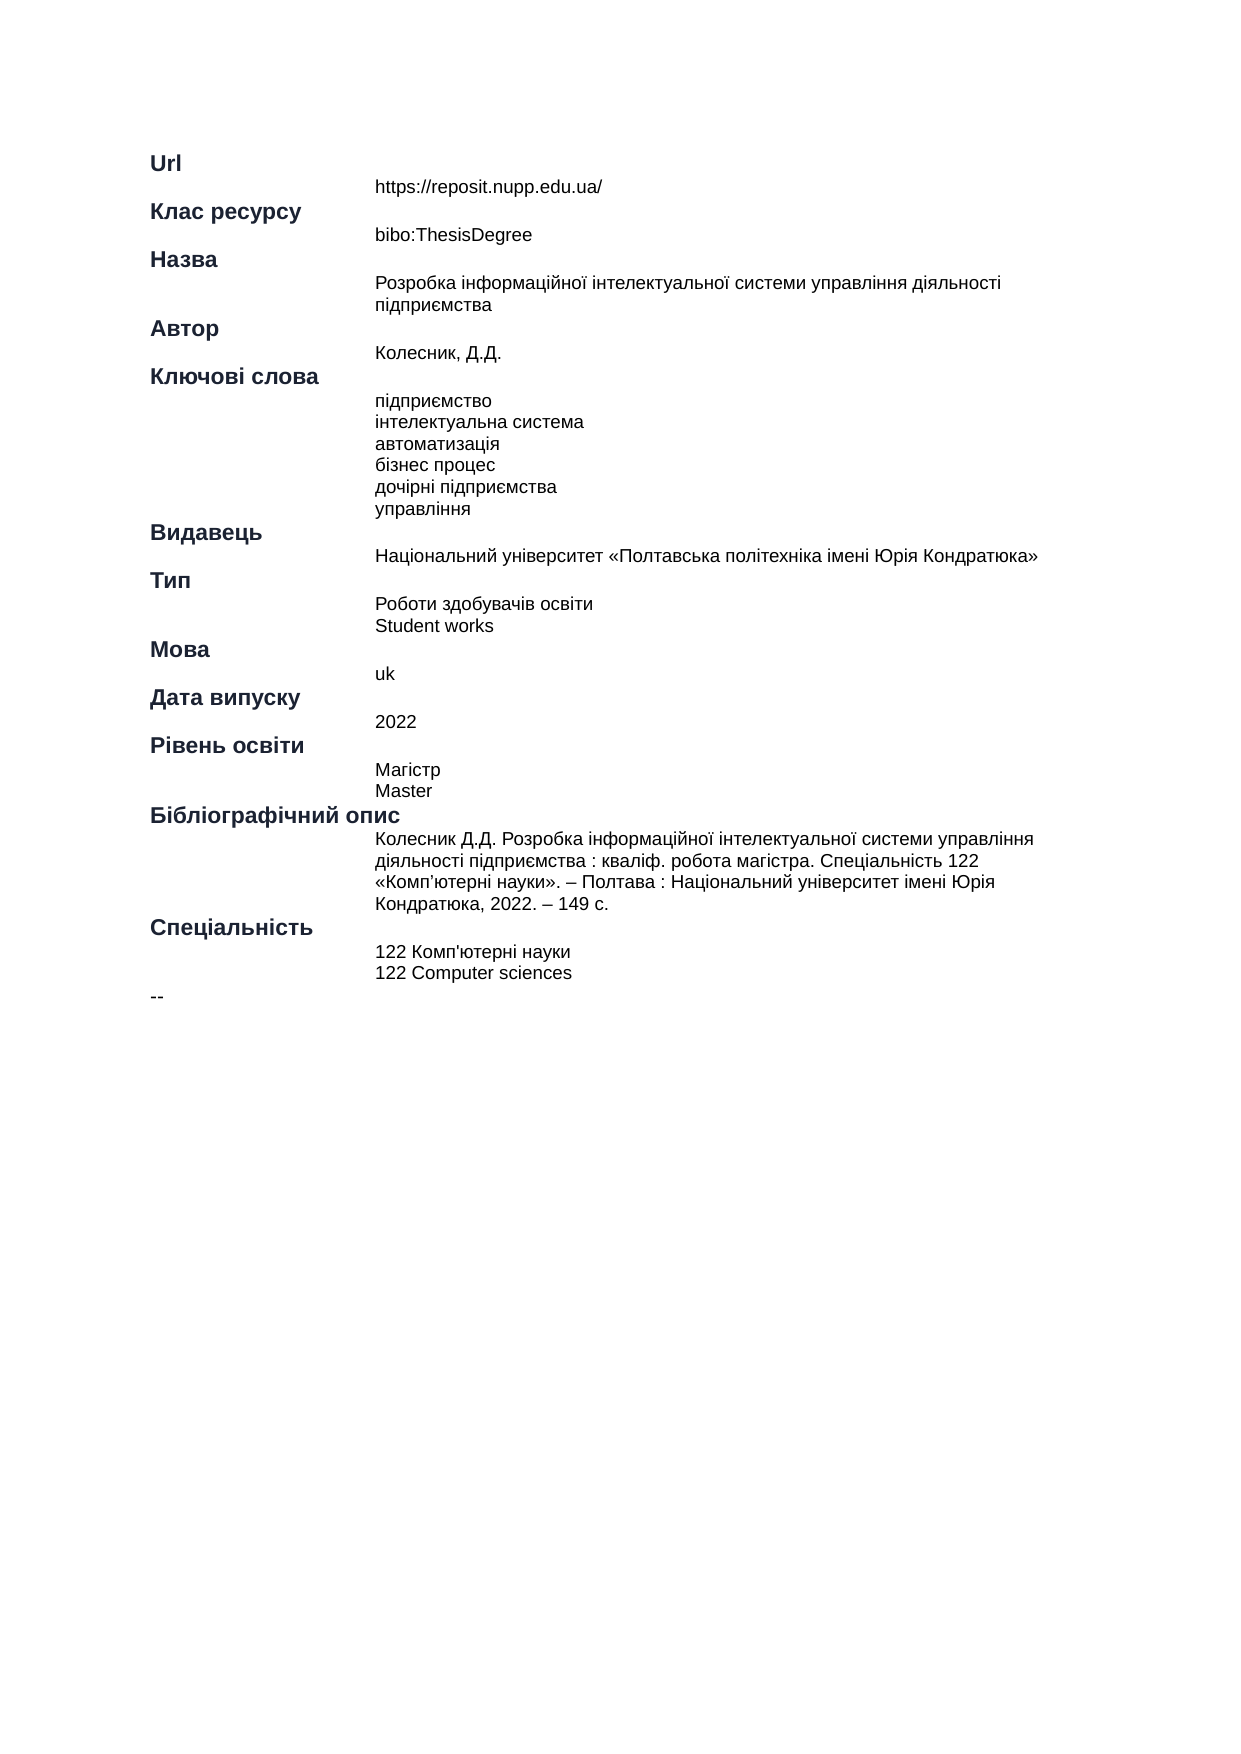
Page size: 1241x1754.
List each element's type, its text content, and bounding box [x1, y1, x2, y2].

text Назва [150, 246, 1090, 272]
text Бібліографічний опис [150, 802, 1090, 828]
text 122 Комп'ютерні науки [375, 941, 1090, 962]
text управління [375, 497, 1090, 519]
text bibo:ThesisDegree [375, 224, 1090, 246]
text Національний університет «Полтавська політехніка імені Юрія Кондратюка» [375, 545, 1090, 567]
text дочірні підприємства [375, 476, 1090, 497]
text uk [375, 663, 1090, 684]
text Ключові слова [150, 363, 1090, 389]
text Клас ресурсу [150, 198, 1090, 224]
text Роботи здобувачів освіти [375, 593, 1090, 615]
text Розробка інформаційної інтелектуальної системи управління діяльності підприємства [375, 272, 1090, 315]
text Url [150, 150, 1090, 176]
text 2022 [375, 711, 1090, 732]
text Student works [375, 615, 1090, 636]
text автоматизація [375, 433, 1090, 454]
text Мова [150, 636, 1090, 663]
text Спеціальність [150, 914, 1090, 941]
text Колесник, Д.Д. [375, 342, 1090, 363]
text https://reposit.nupp.edu.ua/ [375, 176, 1090, 198]
text 122 Computer sciences [375, 962, 1090, 984]
text Автор [150, 315, 1090, 342]
text Рівень освіти [150, 732, 1090, 758]
text Master [375, 780, 1090, 802]
text бізнес процес [375, 454, 1090, 476]
text Дата випуску [150, 684, 1090, 711]
text Магістр [375, 758, 1090, 780]
text Тип [150, 567, 1090, 593]
text Колесник Д.Д. Розробка інформаційної інтелектуальної системи управління діяльності підприємства : кваліф. робота магістра. Спеціальність 122 «Комп’ютерні науки». – Полтава : Національний університет імені Юрія Кондратюка, 2022. – 149 с. [375, 828, 1090, 914]
text -- [150, 984, 1090, 1008]
text підприємство [375, 389, 1090, 411]
text Видавець [150, 519, 1090, 545]
text інтелектуальна система [375, 411, 1090, 433]
